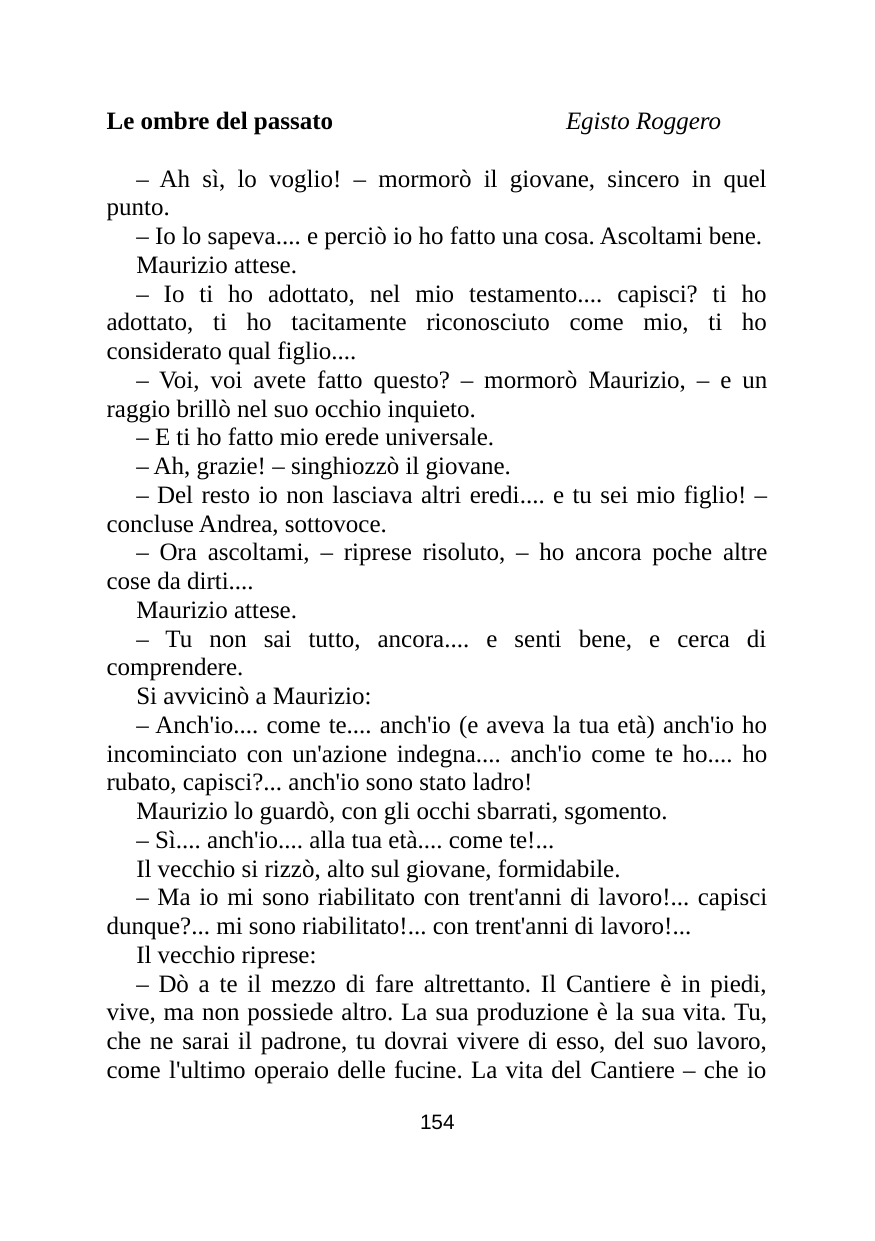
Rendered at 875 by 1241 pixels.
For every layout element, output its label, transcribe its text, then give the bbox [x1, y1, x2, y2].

text – Ah sì, lo voglio! – mormorò il giovane, sincero in quel punto. [106, 164, 768, 221]
text – Ora ascoltami, – riprese risoluto, – ho ancora poche altre cose da dirti.... [106, 537, 768, 595]
text – Tu non sai tutto, ancora.... e senti bene, e cerca di comprendere. [106, 624, 768, 681]
text Il vecchio si rizzò, alto sul giovane, formidabile. [106, 854, 768, 882]
text – Ah, grazie! – singhiozzò il giovane. [106, 451, 768, 480]
text – Anch'io.... come te.... anch'io (e aveva la tua età) anch'io ho incominciato con un'azione indegna.... anch'io come te ho.... ho rubato, capisci?... anch'io sono stato ladro! [106, 710, 768, 796]
text Maurizio attese. [106, 595, 768, 624]
text Maurizio attese. [106, 250, 768, 279]
text Maurizio lo guardò, con gli occhi sbarrati, sgomento. [106, 796, 768, 825]
text – Del resto io non lasciava altri eredi.... e tu sei mio figlio! – concluse Andrea, sottovoce. [106, 480, 768, 537]
text Il vecchio riprese: [106, 940, 768, 969]
text – Ma io mi sono riabilitato con trent'anni di lavoro!... capisci dunque?... mi sono riabilitato!... con trent'anni di lavoro!... [106, 882, 768, 940]
text – Dò a te il mezzo di fare altrettanto. Il Cantiere è in piedi, vive, ma non possiede altro. La sua produzione è la sua vita. Tu, che ne sarai il padrone, tu dovrai vivere di esso, del suo lavoro, come l'ultimo operaio delle fucine. La vita del Cantiere – che io [106, 969, 768, 1084]
text – Voi, voi avete fatto questo? – mormorò Maurizio, – e un raggio brillò nel suo occhio inquieto. [106, 365, 768, 422]
text – Io lo sapeva.... e perciò io ho fatto una cosa. Ascoltami bene. [106, 221, 768, 250]
text Si avvicinò a Maurizio: [106, 681, 768, 710]
text – Sì.... anch'io.... alla tua età.... come te!... [106, 825, 768, 854]
text – E ti ho fatto mio erede universale. [106, 422, 768, 451]
text – Io ti ho adottato, nel mio testamento.... capisci? ti ho adottato, ti ho tacitamente riconosciuto come mio, ti ho considerato qual figlio.... [106, 279, 768, 365]
